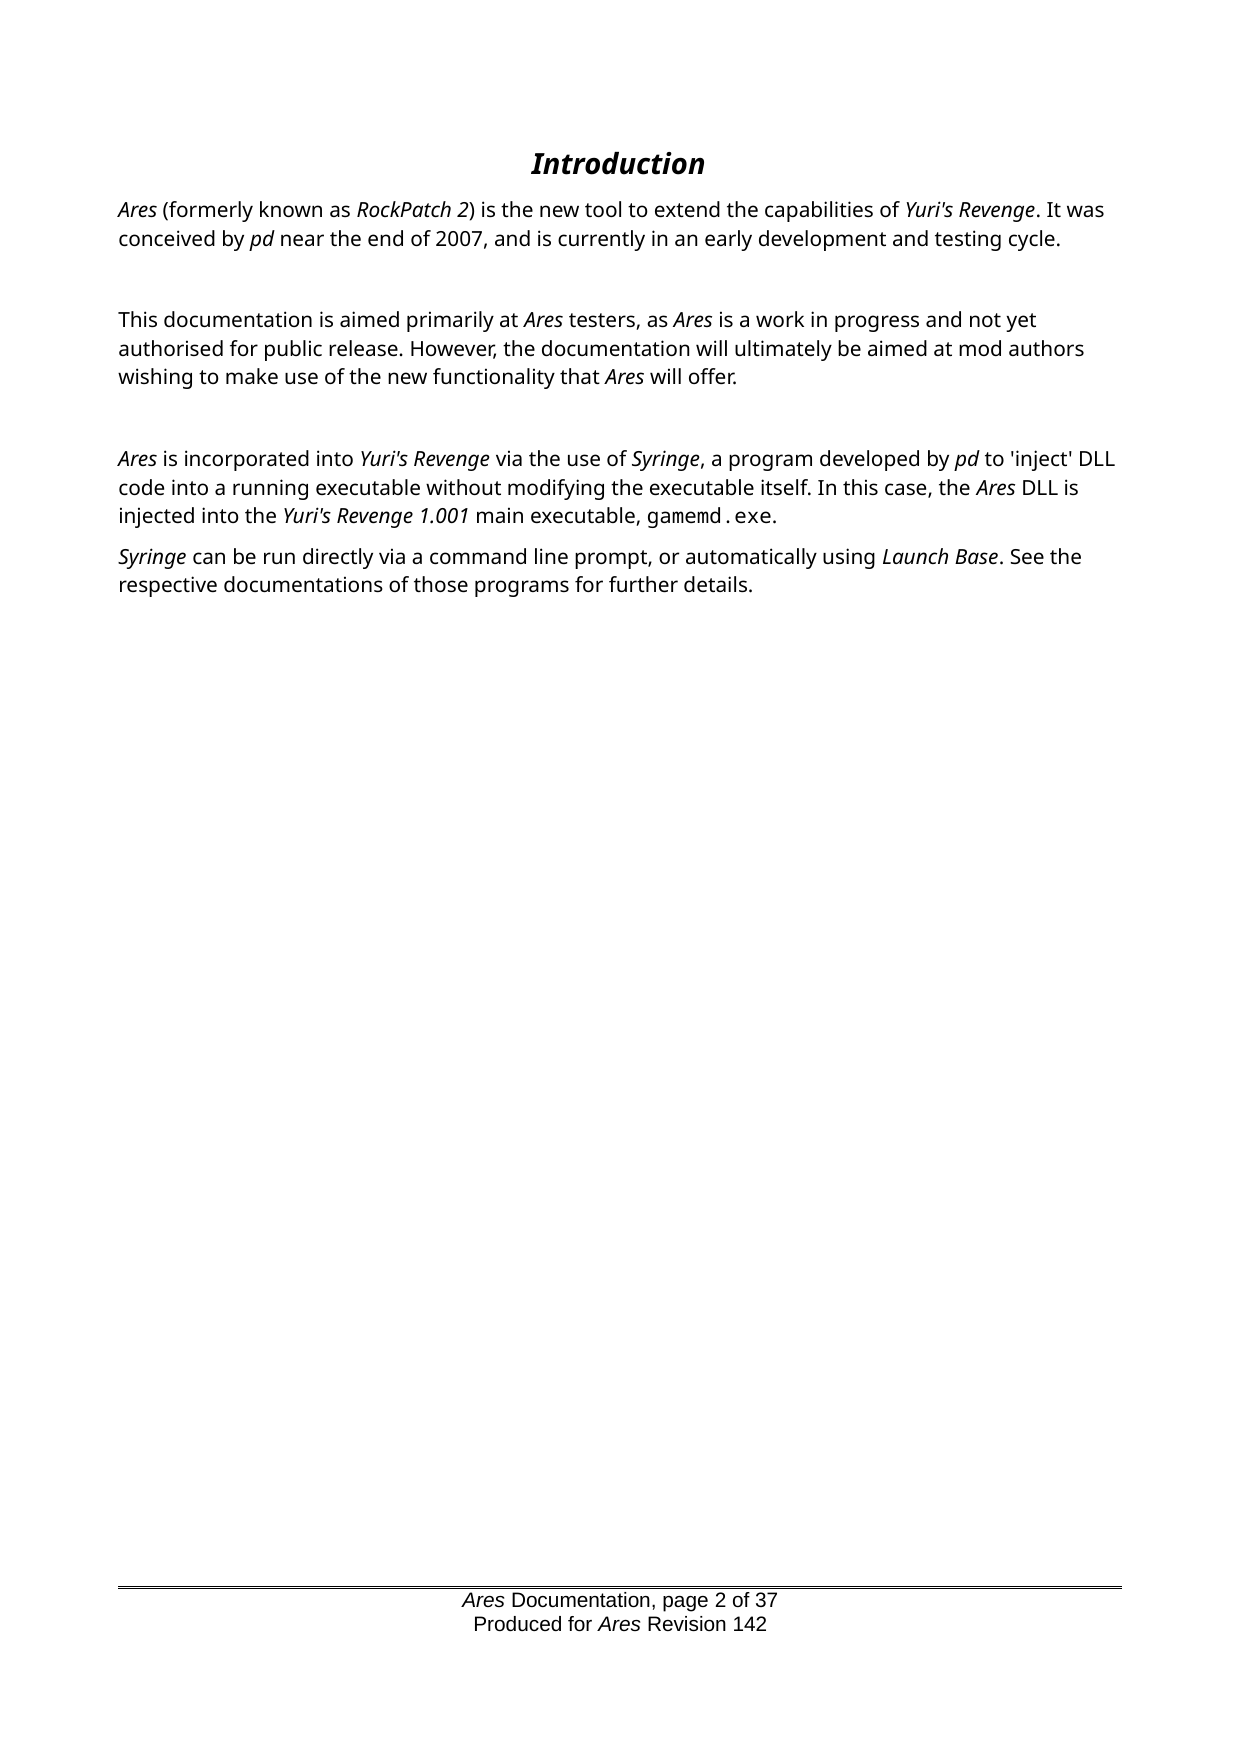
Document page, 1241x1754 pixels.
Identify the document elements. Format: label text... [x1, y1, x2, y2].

text Ares (formerly known as RockPatch 2) is the new tool to extend the capabilities of Yuri's Revenge. It was conceived by pd near the end of 2007, and is currently in an early development and testing cycle. [118, 195, 1122, 252]
text Ares is incorporated into Yuri's Revenge via the use of Syringe, a program developed by pd to 'inject' DLL code into a running executable without modifying the executable itself. In this case, the Ares DLL is injected into the Yuri's Revenge 1.001 main executable, gamemd.exe. [118, 444, 1122, 530]
text This documentation is aimed primarily at Ares testers, as Ares is a work in progress and not yet authorised for public release. However, the documentation will ultimately be aimed at mod authors wishing to make use of the new functionality that Ares will offer. [118, 306, 1122, 391]
text Syringe can be run directly via a command line prompt, or automatically using Launch Base. See the respective documentations of those programs for further details. [118, 542, 1122, 599]
subtitle Introduction [118, 143, 1122, 183]
